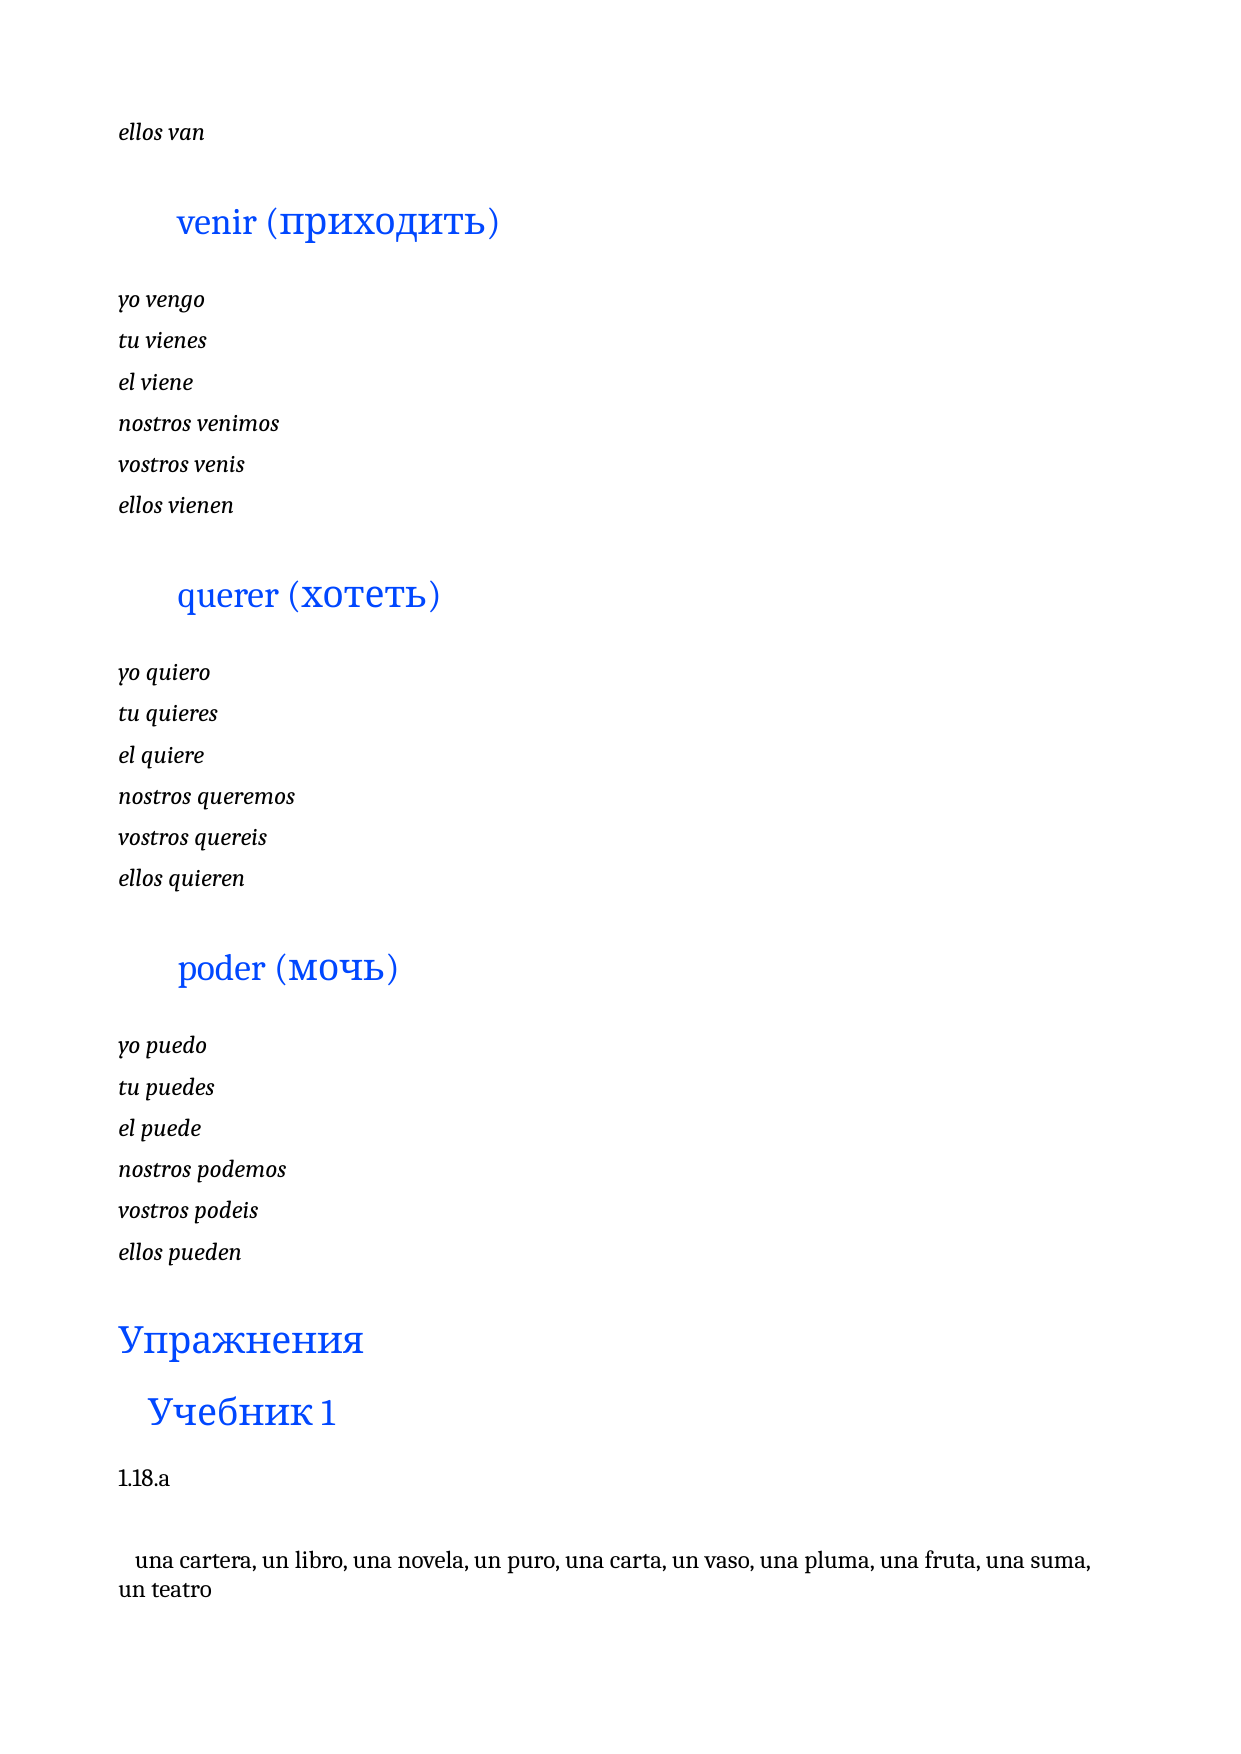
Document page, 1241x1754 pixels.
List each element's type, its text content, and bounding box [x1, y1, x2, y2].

text poder (мочь) [177, 947, 1122, 990]
text yo vengo [118, 285, 1122, 314]
text nostros podemos [118, 1155, 1122, 1184]
text yo puedo [118, 1031, 1122, 1060]
text el puede [118, 1114, 1122, 1142]
text 1.18.a [118, 1464, 1122, 1492]
text ellos vienen [118, 491, 1122, 520]
text vostros quereis [118, 823, 1122, 852]
text Упражнения [118, 1320, 1122, 1363]
text una cartera, un libro, una novela, un puro, una carta, un vaso, una pluma, una fruta, una suma, un teatro [118, 1546, 1122, 1604]
text venir (приходить) [177, 201, 1122, 244]
text nostros venimos [118, 409, 1122, 437]
text Учебник 1 [148, 1392, 1122, 1435]
text nostros queremos [118, 782, 1122, 811]
text ellos quieren [118, 864, 1122, 893]
text yo quiero [118, 658, 1122, 687]
text tu quieres [118, 699, 1122, 728]
text vostros venis [118, 450, 1122, 479]
text el viene [118, 367, 1122, 396]
text el quiere [118, 741, 1122, 769]
text ellos pueden [118, 1237, 1122, 1266]
text vostros podeis [118, 1196, 1122, 1225]
text querer (хотеть) [177, 574, 1122, 617]
text tu puedes [118, 1072, 1122, 1101]
text ellos van [118, 118, 1122, 147]
text tu vienes [118, 326, 1122, 355]
